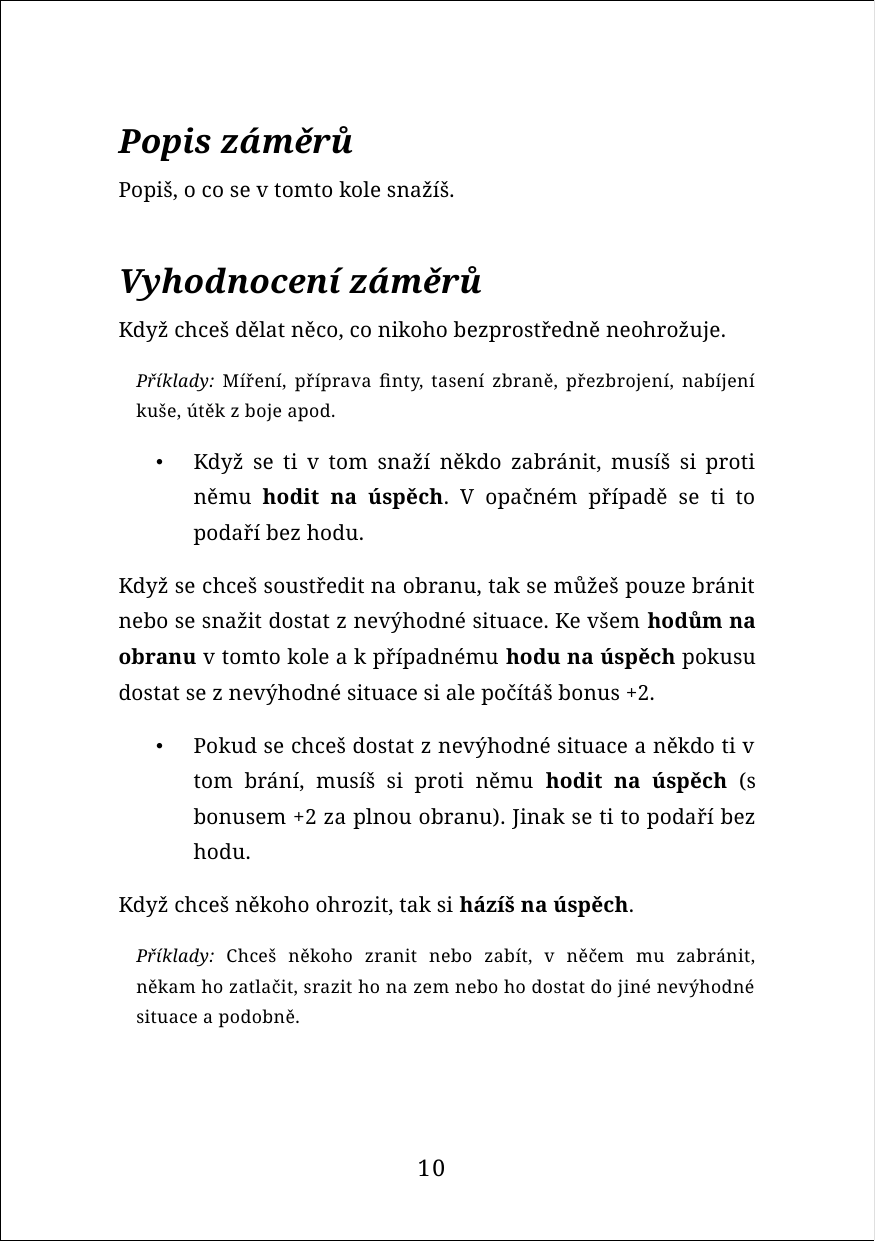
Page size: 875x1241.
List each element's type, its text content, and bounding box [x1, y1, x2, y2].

text Když chceš dělat něco, co nikoho bezprostředně neohrožuje. [118, 315, 756, 344]
text Příklady: Míření, příprava finty, tasení zbraně, přezbrojení, nabíjení kuše, útěk z boje apod. [136, 369, 756, 423]
list Pokud se chceš dostat z nevýhodné situace a někdo ti v tom brání, musíš si proti němu hodit na úspěch (s bonusem +2 za plnou obranu). Jinak se ti to podaří bez hodu. [156, 731, 756, 866]
subtitle Vyhodnocení záměrů [118, 258, 756, 304]
text Když chceš někoho ohrozit, tak si házíš na úspěch. [118, 891, 756, 919]
subtitle Popis záměrů [118, 118, 756, 164]
list Když se ti v tom snaží někdo zabránit, musíš si proti němu hodit na úspěch. V opačném případě se ti to podaří bez hodu. [156, 447, 756, 546]
text Popiš, o co se v tomto kole snažíš. [118, 175, 756, 204]
text Příklady: Chceš někoho zranit nebo zabít, v něčem mu zabránit, někam ho zatlačit, srazit ho na zem nebo ho dostat do jiné nevýhodné situace a podobně. [136, 944, 756, 1028]
text Když se chceš soustředit na obranu, tak se můžeš pouze bránit nebo se snažit dostat z nevýhodné situace. Ke všem hodům na obranu v tomto kole a k případnému hodu na úspěch pokusu dostat se z nevýhodné situace si ale počítáš bonus +2. [118, 571, 756, 706]
